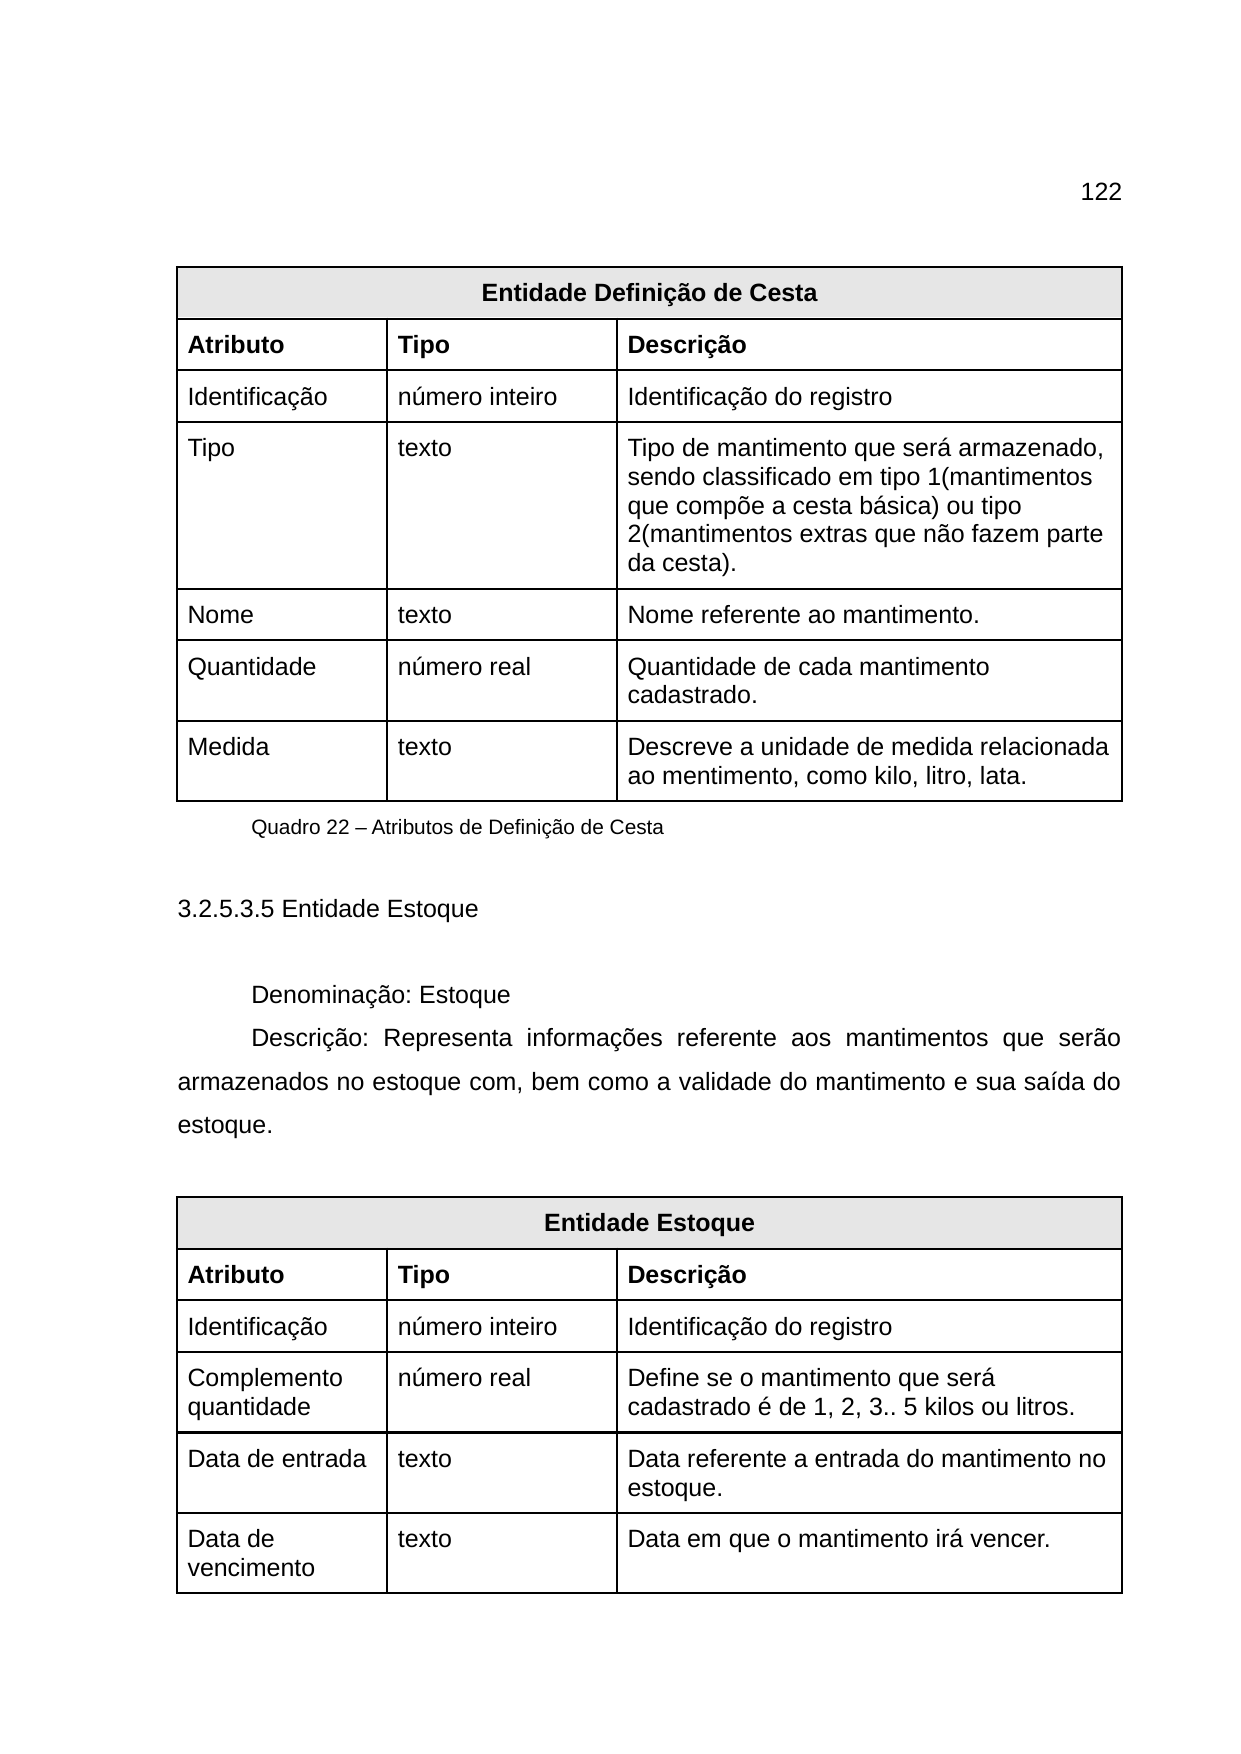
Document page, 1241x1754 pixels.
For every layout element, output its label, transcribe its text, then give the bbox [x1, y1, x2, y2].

table_cell texto [388, 590, 616, 639]
table_cell Descrição [618, 1250, 1121, 1299]
table_cell Identificação do registro [618, 371, 1121, 421]
table_cell texto [388, 423, 616, 587]
table_cell Medida [178, 722, 386, 800]
table_cell Descrição [618, 320, 1121, 369]
table_cell Descreve a unidade de medida relacionada ao mentimento, como kilo, litro, lata. [618, 722, 1121, 800]
table_cell Nome referente ao mantimento. [618, 590, 1121, 639]
table_cell número inteiro [388, 1301, 616, 1351]
table_cell Data referente a entrada do mantimento no estoque. [618, 1434, 1121, 1512]
table_header Entidade Definição de Cesta [178, 268, 1121, 317]
table_cell Quantidade [178, 641, 386, 719]
table_cell texto [388, 1514, 616, 1592]
table_cell Identificação [178, 1301, 386, 1351]
table_cell texto [388, 722, 616, 800]
table_cell número real [388, 641, 616, 719]
table_cell Complemento quantidade [178, 1353, 386, 1431]
table_cell Tipo [388, 320, 616, 369]
table_cell Tipo de mantimento que será armazenado, sendo classificado em tipo 1(mantimentos que compõe a cesta básica) ou tipo 2(mantimentos extras que não fazem parte da cesta). [618, 423, 1121, 587]
table_cell Atributo [178, 320, 386, 369]
table_cell Data de vencimento [178, 1514, 386, 1592]
text Quadro 22 – Atributos de Definição de Cesta [177, 814, 1122, 838]
table_cell número real [388, 1353, 616, 1431]
table_cell Identificação [178, 371, 386, 421]
table_cell Tipo [388, 1250, 616, 1299]
table_cell Identificação do registro [618, 1301, 1121, 1351]
table_cell Quantidade de cada mantimento cadastrado. [618, 641, 1121, 719]
table_cell Data em que o mantimento irá vencer. [618, 1514, 1121, 1592]
text Denominação: Estoque [177, 980, 1122, 1009]
table_cell Atributo [178, 1250, 386, 1299]
table_cell Define se o mantimento que será cadastrado é de 1, 2, 3.. 5 kilos ou litros. [618, 1353, 1121, 1431]
table_cell Nome [178, 590, 386, 639]
text Descrição: Representa informações referente aos mantimentos que serão armazenados no estoque com, bem como a validade do mantimento e sua saída do estoque. [177, 1023, 1122, 1138]
table_header Entidade Estoque [178, 1198, 1121, 1248]
text 3.2.5.3.5 Entidade Estoque [177, 894, 1122, 923]
table_cell texto [388, 1434, 616, 1512]
table_cell Tipo [178, 423, 386, 587]
table_cell número inteiro [388, 371, 616, 421]
table_cell Data de entrada [178, 1434, 386, 1512]
